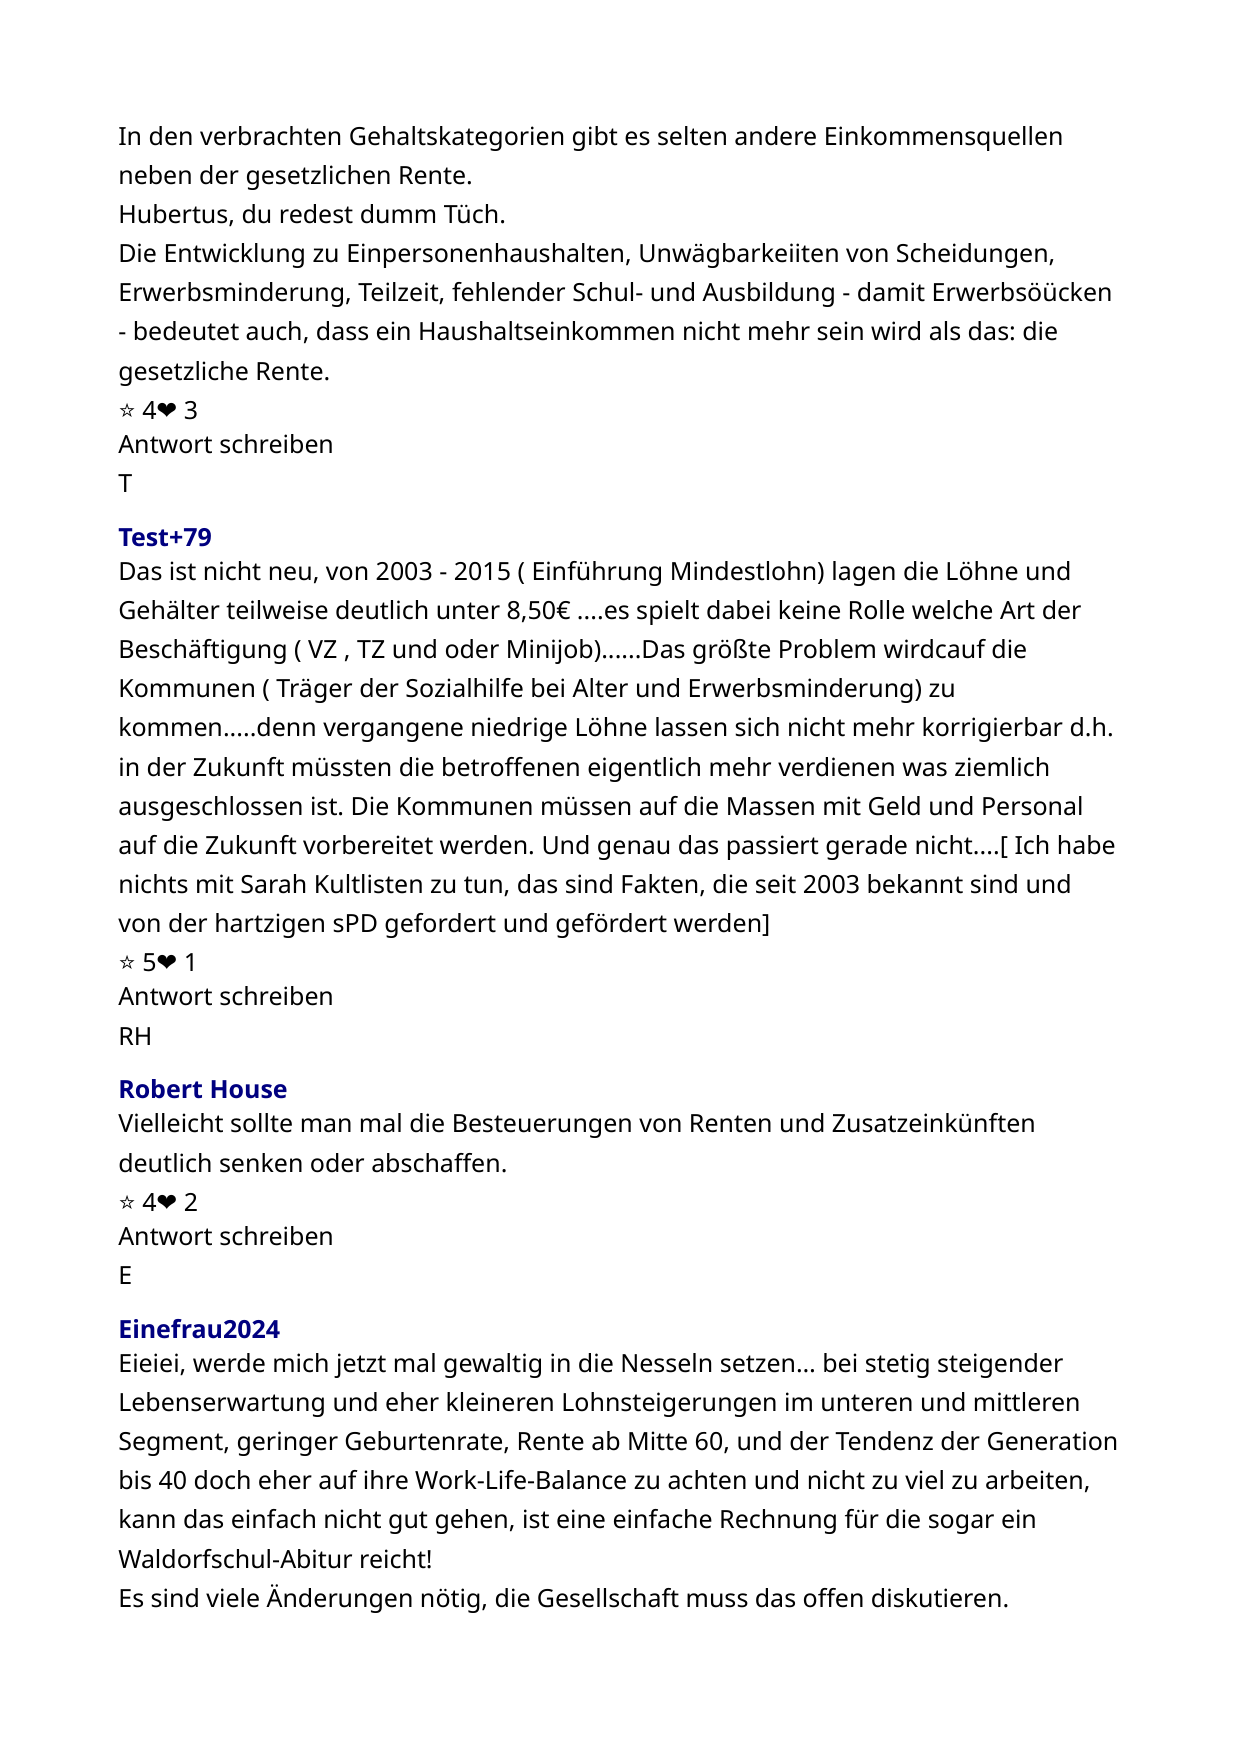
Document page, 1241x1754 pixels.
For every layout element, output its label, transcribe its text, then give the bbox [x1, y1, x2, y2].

text ⭐️ 4❤️ 2 [118, 1184, 1122, 1218]
subtitle Einefrau2024 [118, 1311, 1122, 1345]
text Antwort schreiben [118, 1218, 1122, 1252]
subtitle Robert House [118, 1072, 1122, 1106]
text T [118, 466, 1122, 499]
text Das ist nicht neu, von 2003 - 2015 ( Einführung Mindestlohn) lagen die Löhne und Gehälter teilweise deutlich unter 8,50€ ....es spielt dabei keine Rolle welche Art der Beschäftigung ( VZ , TZ und oder Minijob)......Das größte Problem wirdcauf die Kommunen ( Träger der Sozialhilfe bei Alter und Erwerbsminderung) zu kommen.....denn vergangene niedrige Löhne lassen sich nicht mehr korrigierbar d.h. in der Zukunft müssten die betroffenen eigentlich mehr verdienen was ziemlich ausgeschlossen ist. Die Kommunen müssen auf die Massen mit Geld und Personal auf die Zukunft vorbereitet werden. Und genau das passiert gerade nicht....[ Ich habe nichts mit Sarah Kultlisten zu tun, das sind Fakten, die seit 2003 bekannt sind und von der hartzigen sPD gefordert und gefördert werden] [118, 553, 1122, 940]
text Es sind viele Änderungen nötig, die Gesellschaft muss das offen diskutieren. [118, 1580, 1122, 1614]
text Die Entwicklung zu Einpersonenhaushalten, Unwägbarkeiiten von Scheidungen, Erwerbsminderung, Teilzeit, fehlender Schul- und Ausbildung - damit Erwerbsöücken - bedeutet auch, dass ein Haushaltseinkommen nicht mehr sein wird als das: die gesetzliche Rente. [118, 236, 1122, 387]
text ⭐️ 4❤️ 3 [118, 392, 1122, 426]
text ⭐️ 5❤️ 1 [118, 945, 1122, 979]
text E [118, 1258, 1122, 1292]
text In den verbrachten Gehaltskategorien gibt es selten andere Einkommensquellen neben der gesetzlichen Rente. [118, 118, 1122, 191]
text Eieiei, werde mich jetzt mal gewaltig in die Nesseln setzen… bei stetig steigender Lebenserwartung und eher kleineren Lohnsteigerungen im unteren und mittleren Segment, geringer Geburtenrate, Rente ab Mitte 60, und der Tendenz der Generation bis 40 doch eher auf ihre Work-Life-Balance zu achten und nicht zu viel zu arbeiten, kann das einfach nicht gut gehen, ist eine einfache Rechnung für die sogar ein Waldorfschul-Abitur reicht! [118, 1345, 1122, 1575]
text Antwort schreiben [118, 979, 1122, 1013]
text Hubertus, du redest dumm Tüch. [118, 196, 1122, 231]
text Antwort schreiben [118, 426, 1122, 460]
text Vielleicht sollte man mal die Besteuerungen von Renten und Zusatzeinkünften deutlich senken oder abschaffen. [118, 1106, 1122, 1179]
subtitle Test+79 [118, 519, 1122, 553]
text RH [118, 1018, 1122, 1052]
